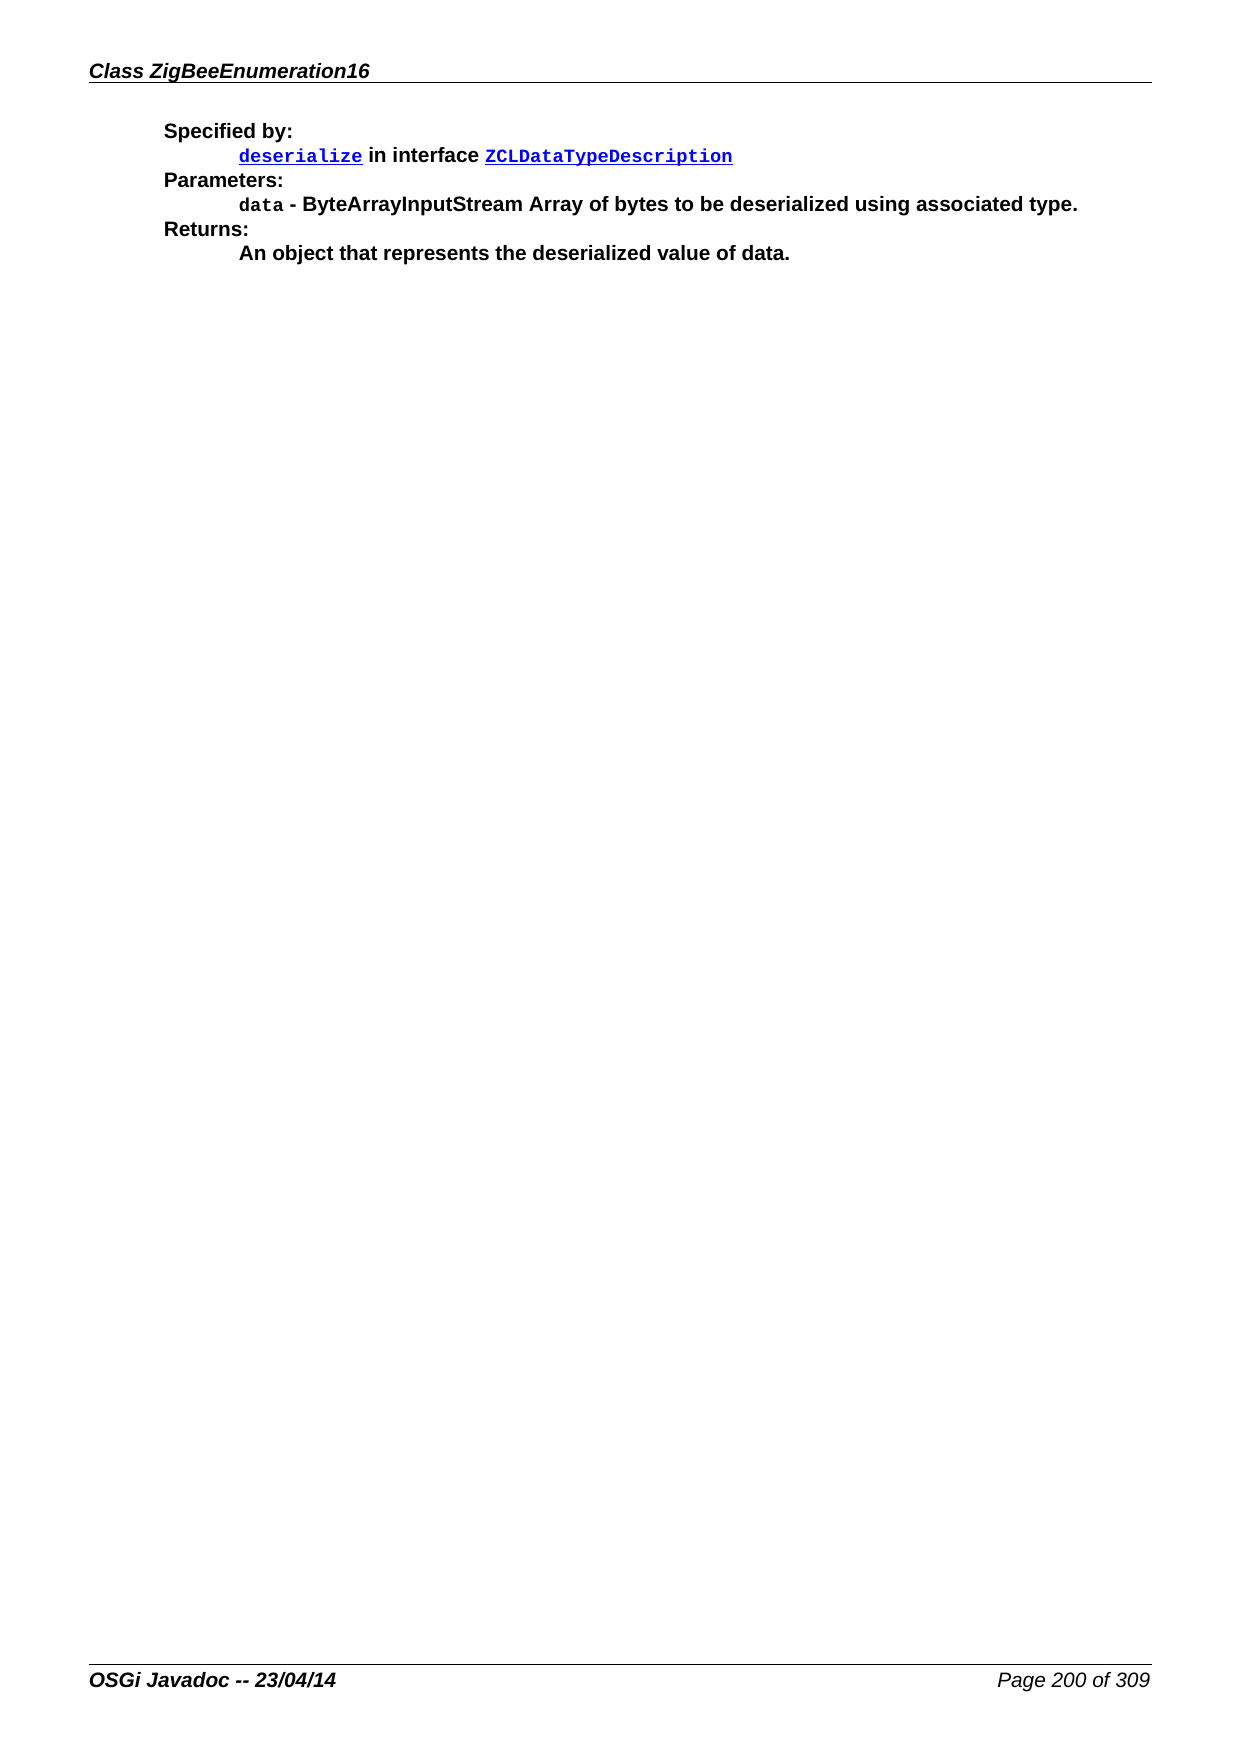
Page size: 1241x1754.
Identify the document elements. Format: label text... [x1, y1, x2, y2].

text Specified by: [163, 118, 1152, 142]
text data - ByteArrayInputStream Array of bytes to be deserialized using associated type. [238, 192, 1152, 217]
text deserialize in interface ZCLDataTypeDescription [238, 142, 1152, 168]
text Returns: [163, 217, 1152, 241]
text Parameters: [163, 168, 1152, 192]
text An object that represents the deserialized value of data. [238, 241, 1152, 265]
